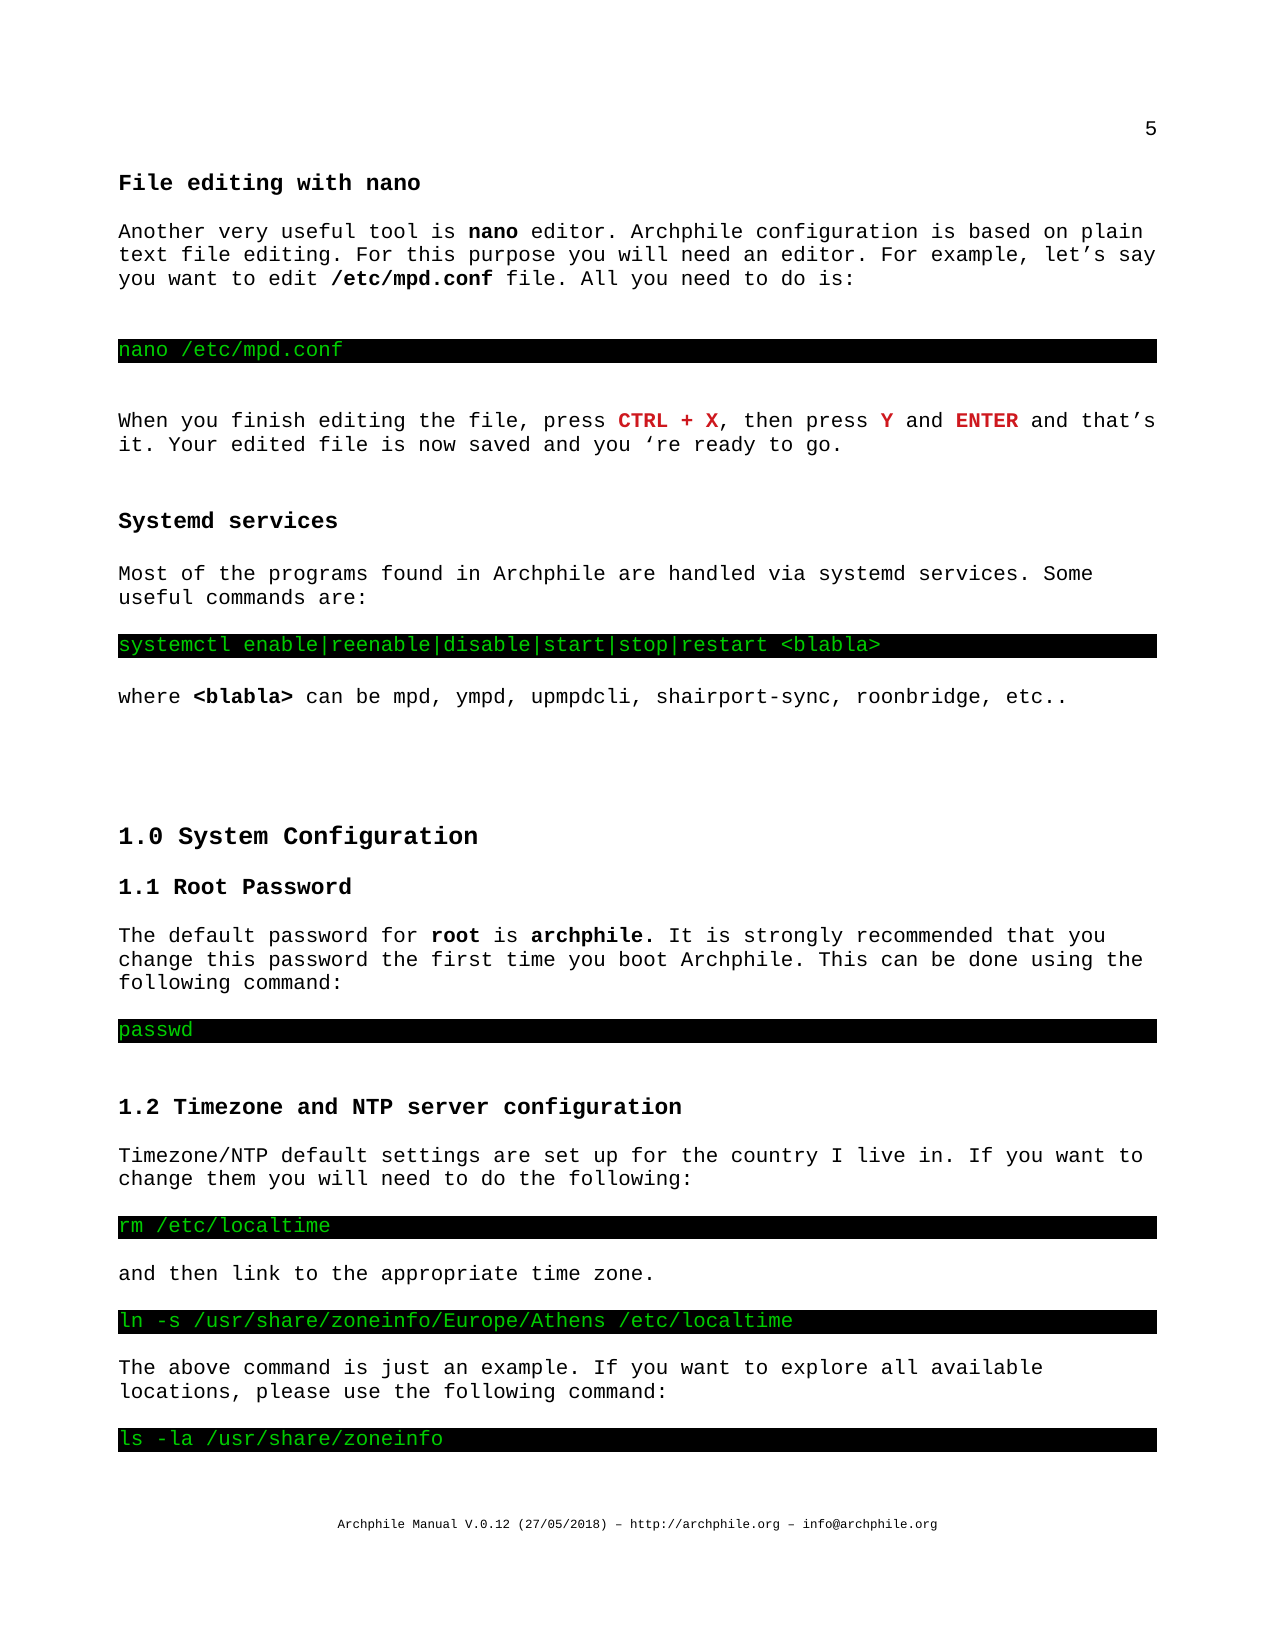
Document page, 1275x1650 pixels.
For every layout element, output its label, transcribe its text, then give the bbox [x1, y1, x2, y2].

text The default password for root is archphile. It is strongly recommended that you change this password the first time you boot Archphile. This can be done using the following command: [118, 925, 1157, 996]
text 1.2 Timezone and NTP server configuration [118, 1095, 1157, 1121]
text where <blabla> can be mpd, ympd, upmpdcli, shairport-sync, roonbridge, etc.. [118, 686, 1157, 710]
text 1.0 System Configuration [118, 823, 1157, 852]
text The above command is just an example. If you want to explore all available locations, please use the following command: [118, 1357, 1157, 1405]
text rm /etc/localtime [118, 1216, 1157, 1239]
text systemctl enable|reenable|disable|start|stop|restart <blabla> [118, 634, 1157, 658]
text Timezone/NTP default settings are set up for the country I live in. If you want to change them you will need to do the following: [118, 1144, 1157, 1192]
text nano /etc/mpd.conf [118, 339, 1157, 363]
text 1.1 Root Password [118, 875, 1157, 901]
text Another very useful tool is nano editor. Archphile configuration is based on plain text file editing. For this purpose you will need an editor. For example, let’s say you want to edit /etc/mpd.conf file. All you need to do is: [118, 221, 1157, 292]
text Most of the programs found in Archphile are handled via systemd services. Some useful commands are: [118, 563, 1157, 611]
text Systemd services [118, 509, 1157, 535]
text passwd [118, 1019, 1157, 1043]
text When you finish editing the file, press CTRL + X, then press Y and ENTER and that’s it. Your edited file is now saved and you ‘re ready to go. [118, 410, 1157, 457]
text ls -la /usr/share/zoneinfo [118, 1428, 1157, 1452]
text File editing with nano [118, 171, 1157, 197]
text ln -s /usr/share/zoneinfo/Europe/Athens /etc/localtime [118, 1310, 1157, 1334]
text and then link to the appropriate time zone. [118, 1263, 1157, 1286]
